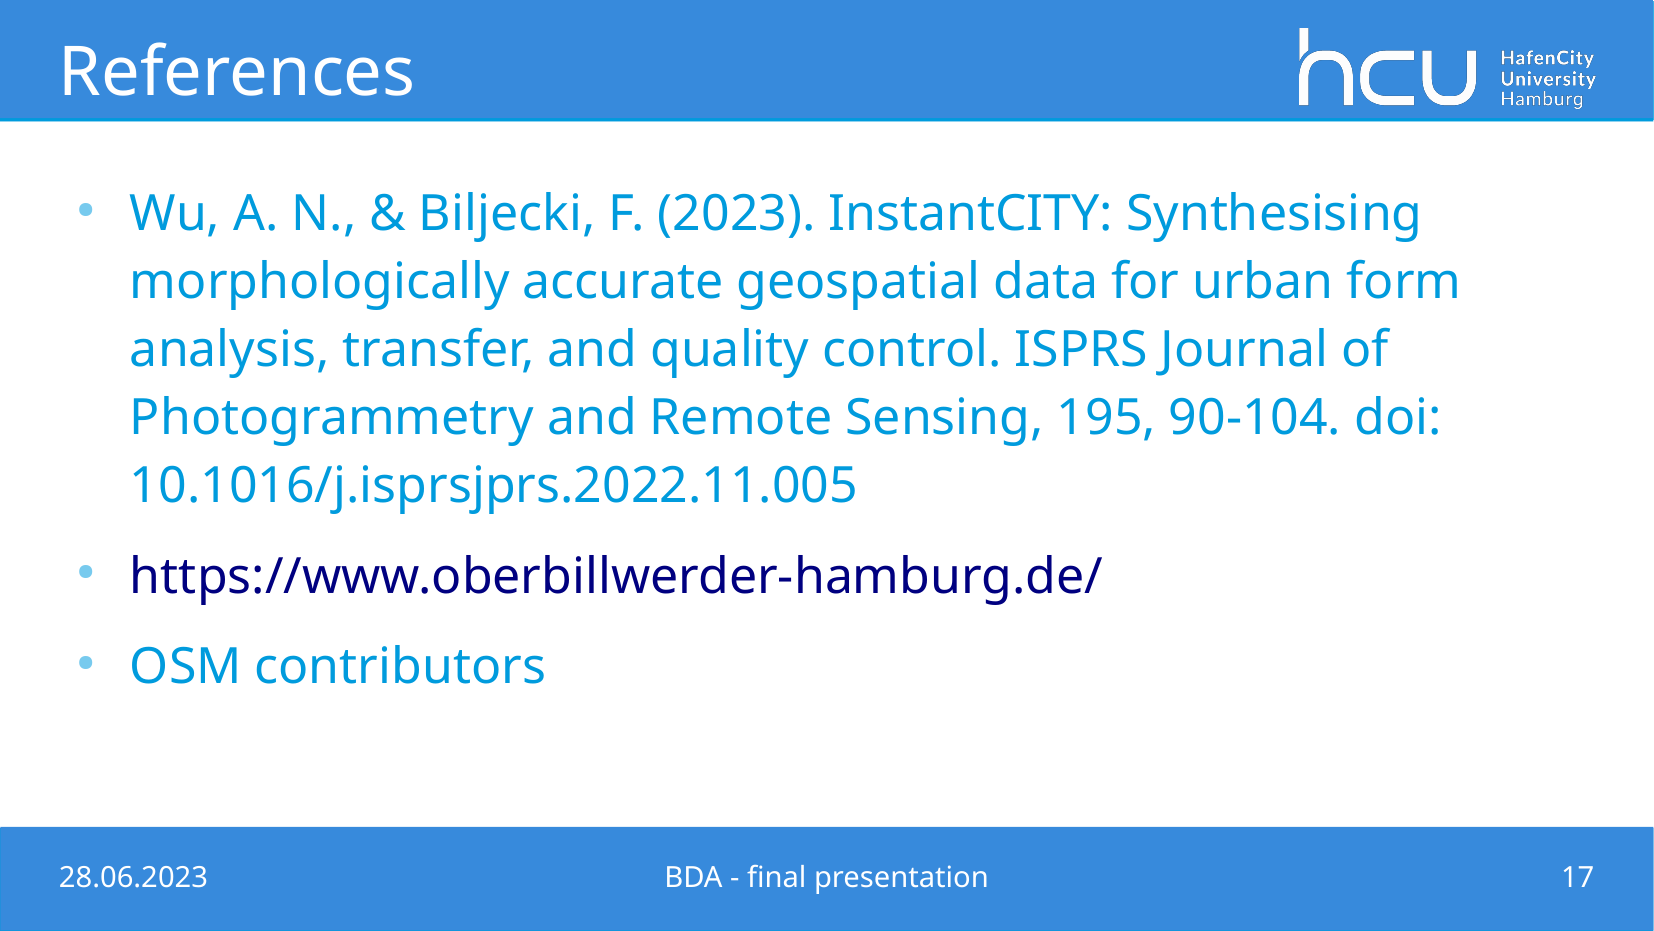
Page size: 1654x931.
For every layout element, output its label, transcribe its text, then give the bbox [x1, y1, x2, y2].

list Wu, A. N., & Biljecki, F. (2023). InstantCITY: Synthesising morphologically accurate geospatial data for urban form analysis, transfer, and quality control. ISPRS Journal of Photogrammetry and Remote Sensing, 195, 90-104. doi: 10.1016/j.isprsjprs.2022.11.005 https://www.oberbillwerder-hamburg.de/ OSM contributors [59, 177, 1595, 768]
title References [59, 27, 1595, 111]
picture [1299, 1, 1654, 117]
